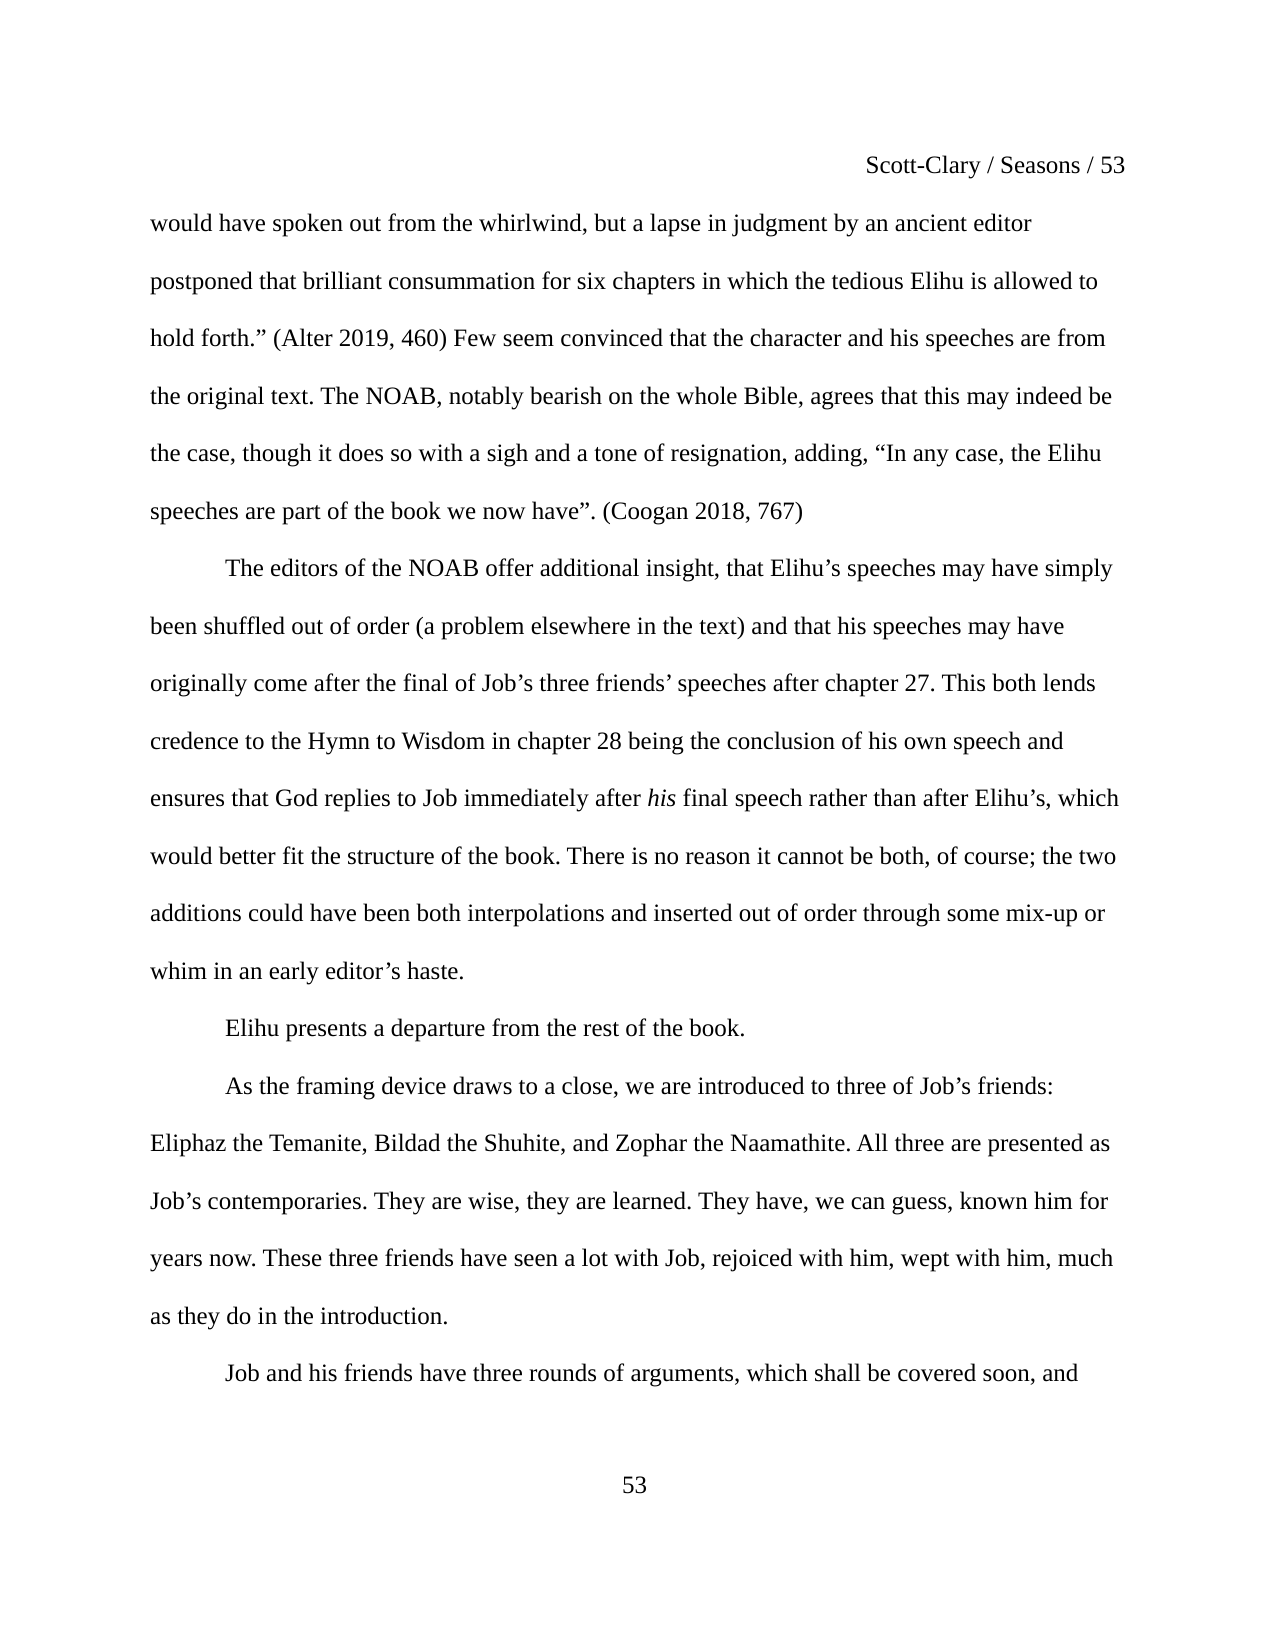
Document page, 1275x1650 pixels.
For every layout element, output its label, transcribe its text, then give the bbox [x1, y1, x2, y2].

text As the framing device draws to a close, we are introduced to three of Job’s friends: Eliphaz the Temanite, Bildad the Shuhite, and Zophar the Naamathite. All three are presented as Job’s contemporaries. They are wise, they are learned. They have, we can guess, known him for years now. These three friends have seen a lot with Job, rejoiced with him, wept with him, much as they do in the introduction. [150, 1071, 1125, 1329]
text Elihu presents a departure from the rest of the book. [150, 1013, 1125, 1042]
text would have spoken out from the whirlwind, but a lapse in judgment by an ancient editor postponed that brilliant consummation for six chapters in which the tedious Elihu is allowed to hold forth.” (Alter 2019, 460) Few seem convinced that the character and his speeches are from the original text. The NOAB, notably bearish on the whole Bible, agrees that this may indeed be the case, though it does so with a sigh and a tone of resignation, adding, “In any case, the Elihu speeches are part of the book we now have”. (Coogan 2018, 767) [150, 208, 1125, 524]
text The editors of the NOAB offer additional insight, that Elihu’s speeches may have simply been shuffled out of order (a problem elsewhere in the text) and that his speeches may have originally come after the final of Job’s three friends’ speeches after chapter 27. This both lends credence to the Hymn to Wisdom in chapter 28 being the conclusion of his own speech and ensures that God replies to Job immediately after his final speech rather than after Elihu’s, which would better fit the structure of the book. There is no reason it cannot be both, of course; the two additions could have been both interpolations and inserted out of order through some mix-up or whim in an early editor’s haste. [150, 553, 1125, 984]
text Job and his friends have three rounds of arguments, which shall be covered soon, and [150, 1358, 1125, 1387]
